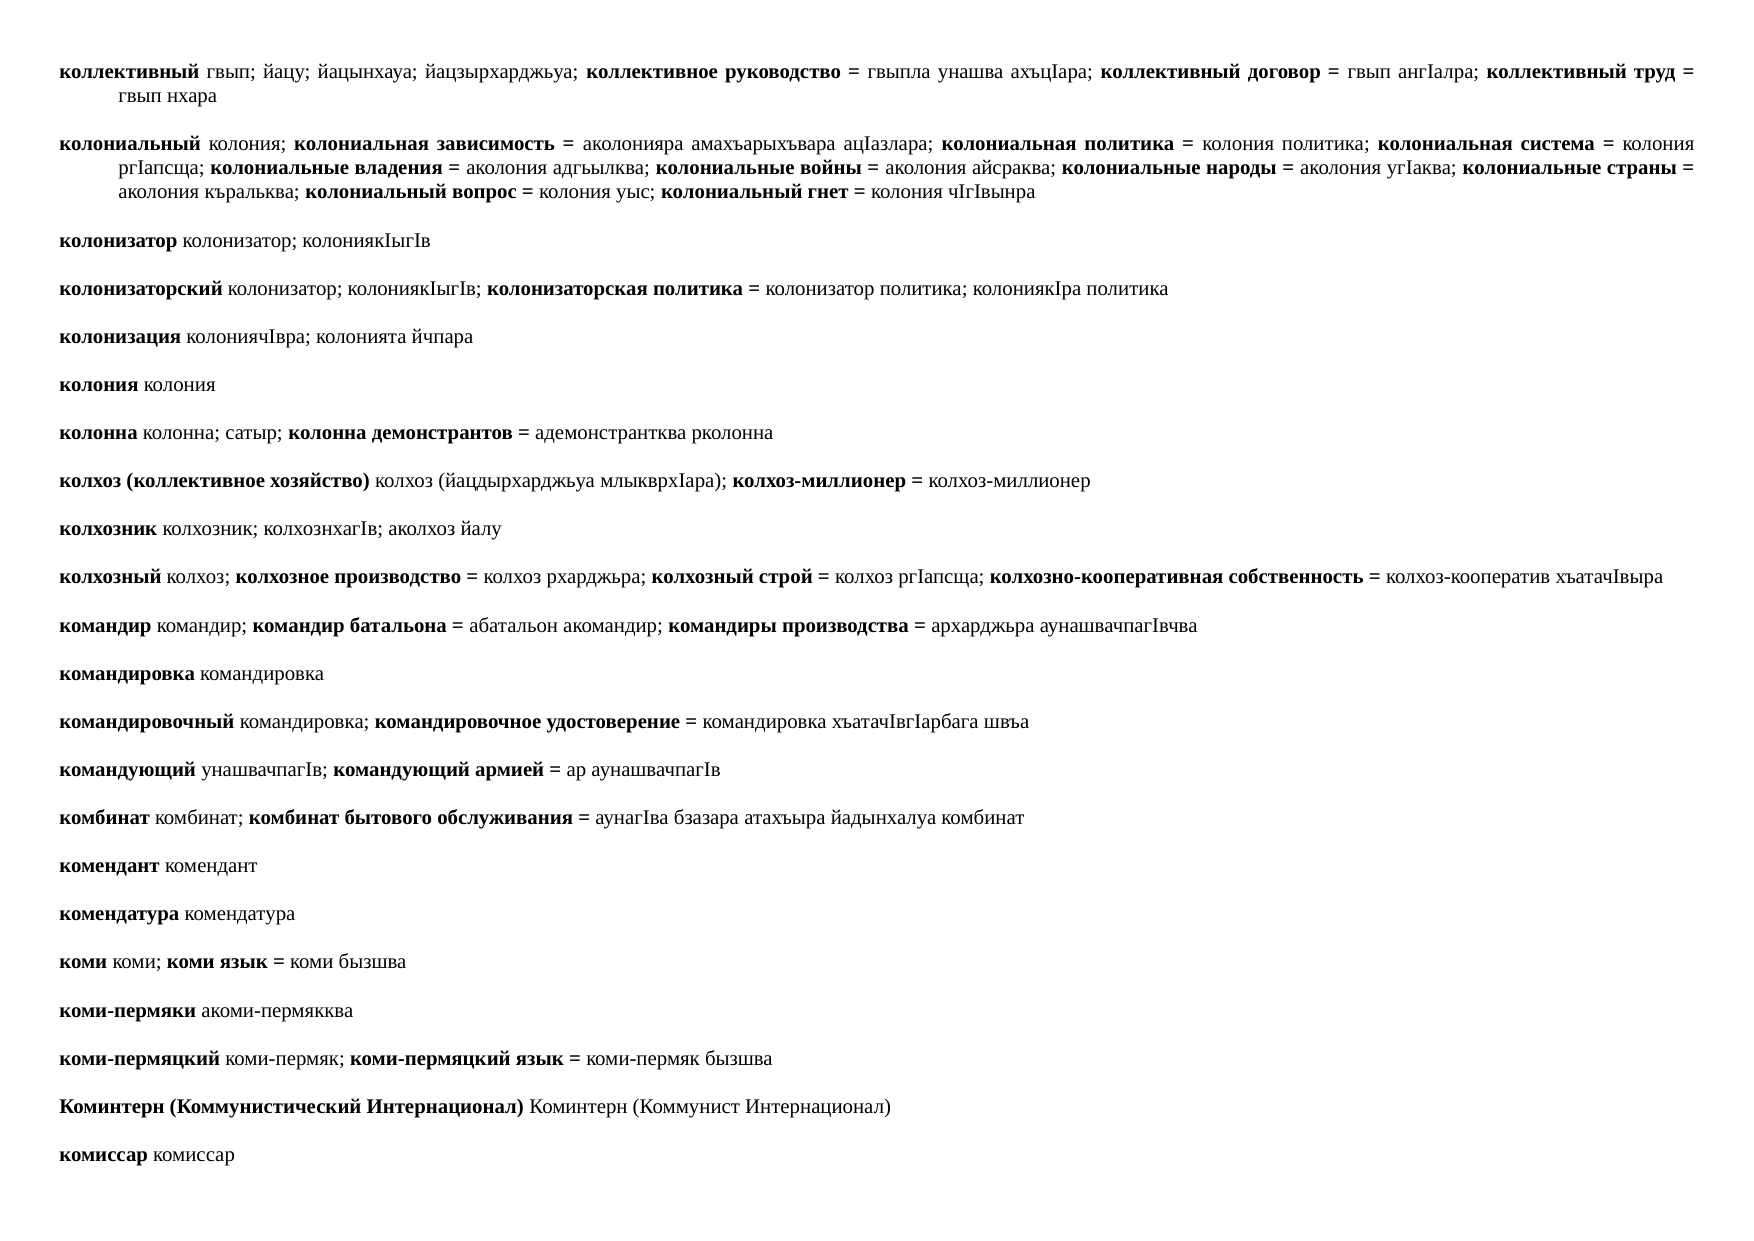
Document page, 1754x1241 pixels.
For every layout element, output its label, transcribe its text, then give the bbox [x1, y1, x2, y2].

text комиссар комиссар [59, 1142, 1695, 1166]
text комбинат комбинат; комбинат бытового обслуживания = аунагIва бзазара атахъыра йадынхалуа комбинат [59, 805, 1695, 829]
text командующий унашвачпагIв; командующий армией = ар аунашвачпагIв [59, 757, 1695, 781]
text командировка командировка [59, 661, 1695, 685]
text Коминтерн (Коммунистический Интернационал) Коминтерн (Коммунист Интернационал) [59, 1094, 1695, 1118]
text колония колония [59, 372, 1695, 396]
text коми-пермяцкий коми-пермяк; коми-пермяцкий язык = коми-пермяк бызшва [59, 1046, 1695, 1070]
text колхозный колхоз; колхозное производство = колхоз рхарджьра; колхозный строй = колхоз ргIапсща; колхозно-кооперативная собственность = колхоз-кооператив хъатачIвыра [59, 564, 1695, 588]
text колонизатор колонизатор; колониякIыгIв [59, 227, 1695, 252]
text коми-пермяки акоми-пермякква [59, 997, 1695, 1022]
text колхозник колхозник; колхознхагIв; аколхоз йалу [59, 516, 1695, 540]
text колонизаторский колонизатор; колониякIыгIв; колонизаторская политика = колонизатор политика; колониякIра политика [59, 276, 1695, 300]
text колхоз (коллективное хозяйство) колхоз (йацдырхарджьуа млыкврхIара); колхоз-миллионер = колхоз-миллионер [59, 468, 1695, 492]
text комендант комендант [59, 853, 1695, 877]
text коми коми; коми язык = коми бызшва [59, 949, 1695, 973]
text колониальный колония; колониальная зависимость = аколонияра амахъарыхъвара ацIазлара; колониальная политика = колония политика; колониальная система = колония ргIапсща; колониальные владения = аколония адгьылква; колониальные войны = аколония айсраква; колониальные народы = аколония угIаква; колониальные страны = аколония къральква; колониальный вопрос = колония уыс; колониальный гнет = колония чIгIвынра [59, 131, 1695, 203]
text командировочный командировка; командировочное удостоверение = командировка хъатачIвгIарбага швъа [59, 709, 1695, 733]
text командир командир; командир батальона = абатальон акомандир; командиры производства = архарджьра аунашвачпагIвчва [59, 612, 1695, 637]
text комендатура комендатура [59, 901, 1695, 925]
text коллективный гвып; йацу; йацынхауа; йацзырхарджьуа; коллективное руководство = гвыпла унашва ахъцIара; коллективный договор = гвып ангIалра; коллективный труд = гвып нхара [59, 59, 1695, 107]
text колонизация колониячIвра; колонията йчпара [59, 324, 1695, 348]
text колонна колонна; сатыр; колонна демонстрантов = адемонстрантква рколонна [59, 420, 1695, 444]
